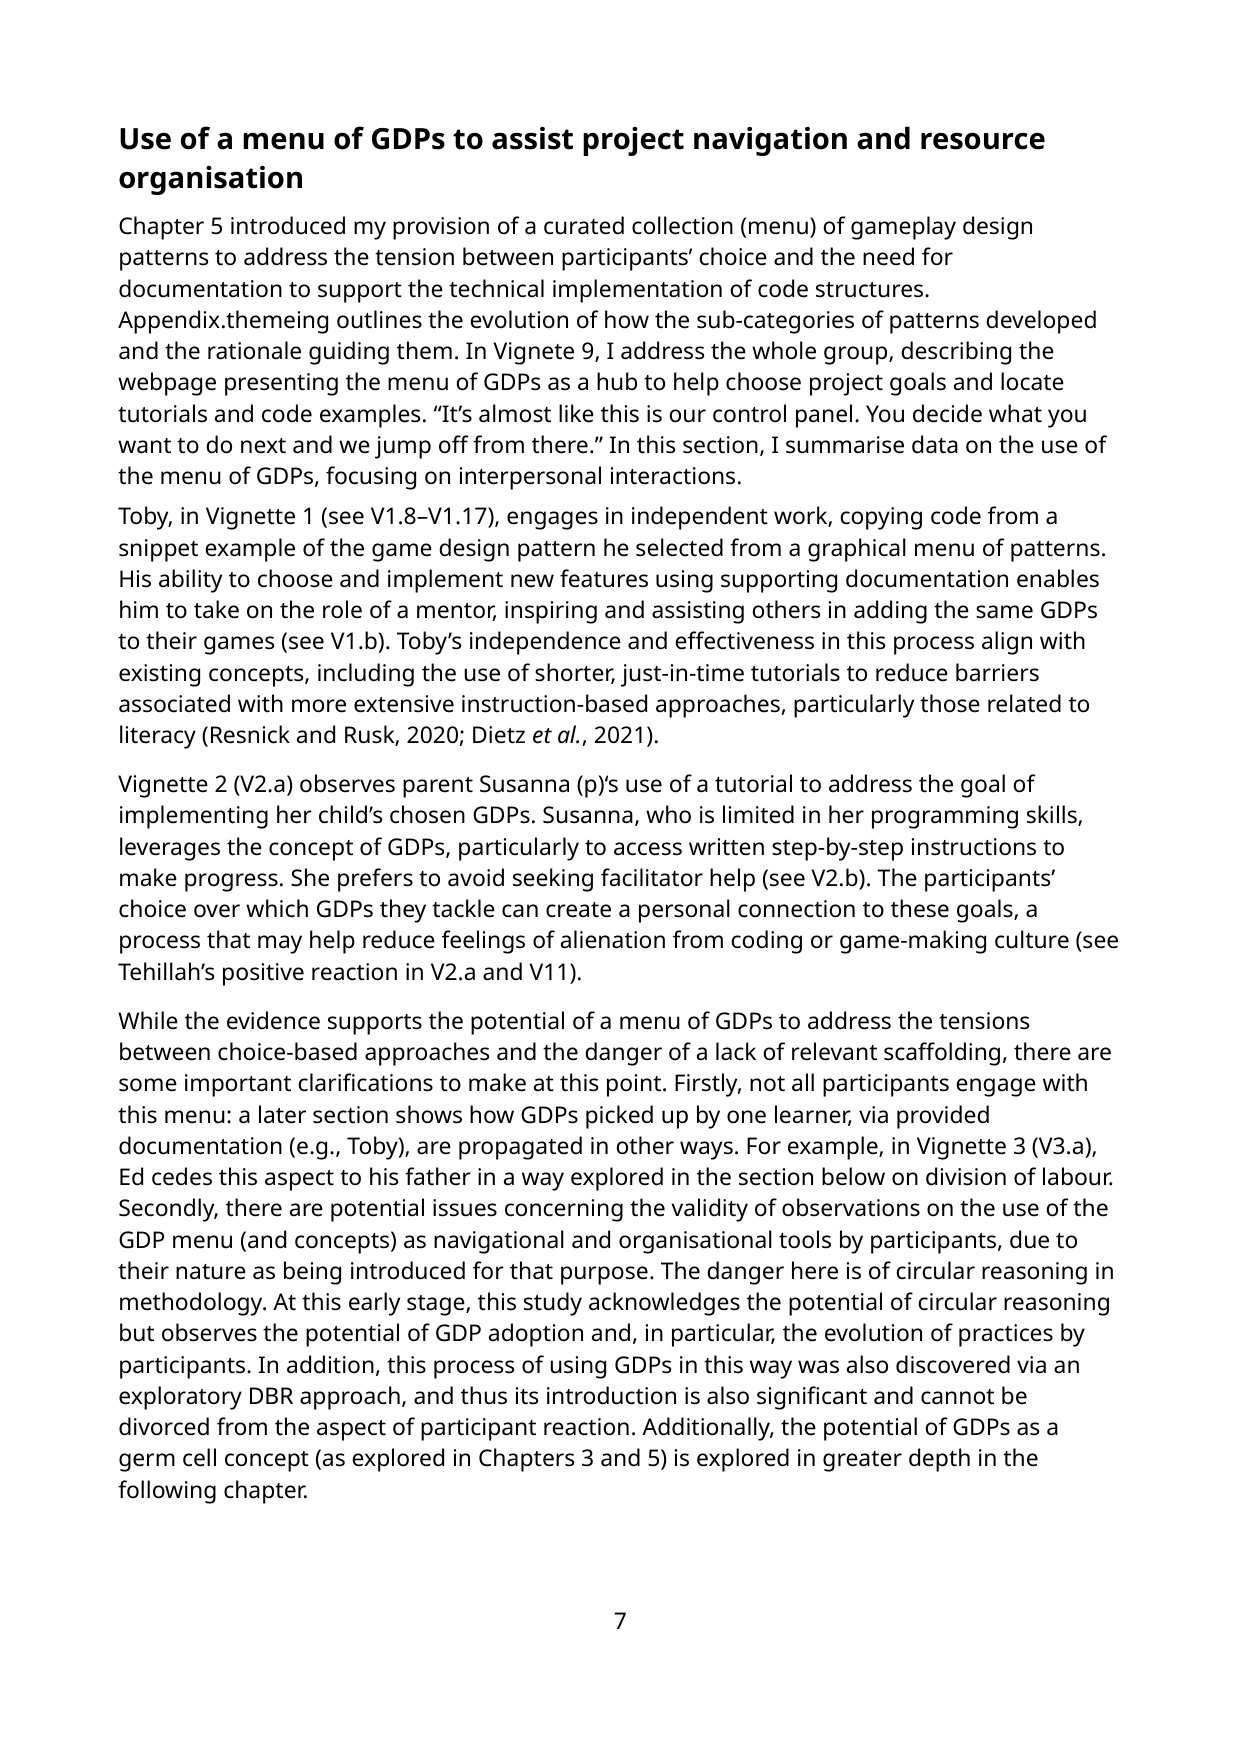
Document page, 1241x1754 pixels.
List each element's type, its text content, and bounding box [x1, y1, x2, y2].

text Chapter 5 introduced my provision of a curated collection (menu) of gameplay design patterns to address the tension between participants’ choice and the need for documentation to support the technical implementation of code structures. Appendix.themeing outlines the evolution of how the sub-categories of patterns developed and the rationale guiding them. In Vignete 9, I address the whole group, describing the webpage presenting the menu of GDPs as a hub to help choose project goals and locate tutorials and code examples. “It’s almost like this is our control panel. You decide what you want to do next and we jump off from there.” In this section, I summarise data on the use of the menu of GDPs, focusing on interpersonal interactions. [118, 210, 1122, 491]
text While the evidence supports the potential of a menu of GDPs to address the tensions between choice-based approaches and the danger of a lack of relevant scaffolding, there are some important clarifications to make at this point. Firstly, not all participants engage with this menu: a later section shows how GDPs picked up by one learner, via provided documentation (e.g., Toby), are propagated in other ways. For example, in Vignette 3 (V3.a), Ed cedes this aspect to his father in a way explored in the section below on division of labour. Secondly, there are potential issues concerning the validity of observations on the use of the GDP menu (and concepts) as navigational and organisational tools by participants, due to their nature as being introduced for that purpose. The danger here is of circular reasoning in methodology. At this early stage, this study acknowledges the potential of circular reasoning but observes the potential of GDP adoption and, in particular, the evolution of practices by participants. In addition, this process of using GDPs in this way was also discovered via an exploratory DBR approach, and thus its introduction is also significant and cannot be divorced from the aspect of participant reaction. Additionally, the potential of GDPs as a germ cell concept (as explored in Chapters 3 and 5) is explored in greater depth in the following chapter. [118, 1005, 1122, 1505]
subtitle Use of a menu of GDPs to assist project navigation and resource organisation [118, 118, 1122, 197]
text Toby, in Vignette 1 (see V1.8–V1.17), engages in independent work, copying code from a snippet example of the game design pattern he selected from a graphical menu of patterns. His ability to choose and implement new features using supporting documentation enables him to take on the role of a mentor, inspiring and assisting others in adding the same GDPs to their games (see V1.b). Toby’s independence and effectiveness in this process align with existing concepts, including the use of shorter, just-in-time tutorials to reduce barriers associated with more extensive instruction-based approaches, particularly those related to literacy (Resnick and Rusk, 2020; Dietz et al., 2021). [118, 500, 1122, 750]
text Vignette 2 (V2.a) observes parent Susanna (p)‘s use of a tutorial to address the goal of implementing her child’s chosen GDPs. Susanna, who is limited in her programming skills, leverages the concept of GDPs, particularly to access written step-by-step instructions to make progress. She prefers to avoid seeking facilitator help (see V2.b). The participants’ choice over which GDPs they tackle can create a personal connection to these goals, a process that may help reduce feelings of alienation from coding or game-making culture (see Tehillah’s positive reaction in V2.a and V11). [118, 768, 1122, 987]
